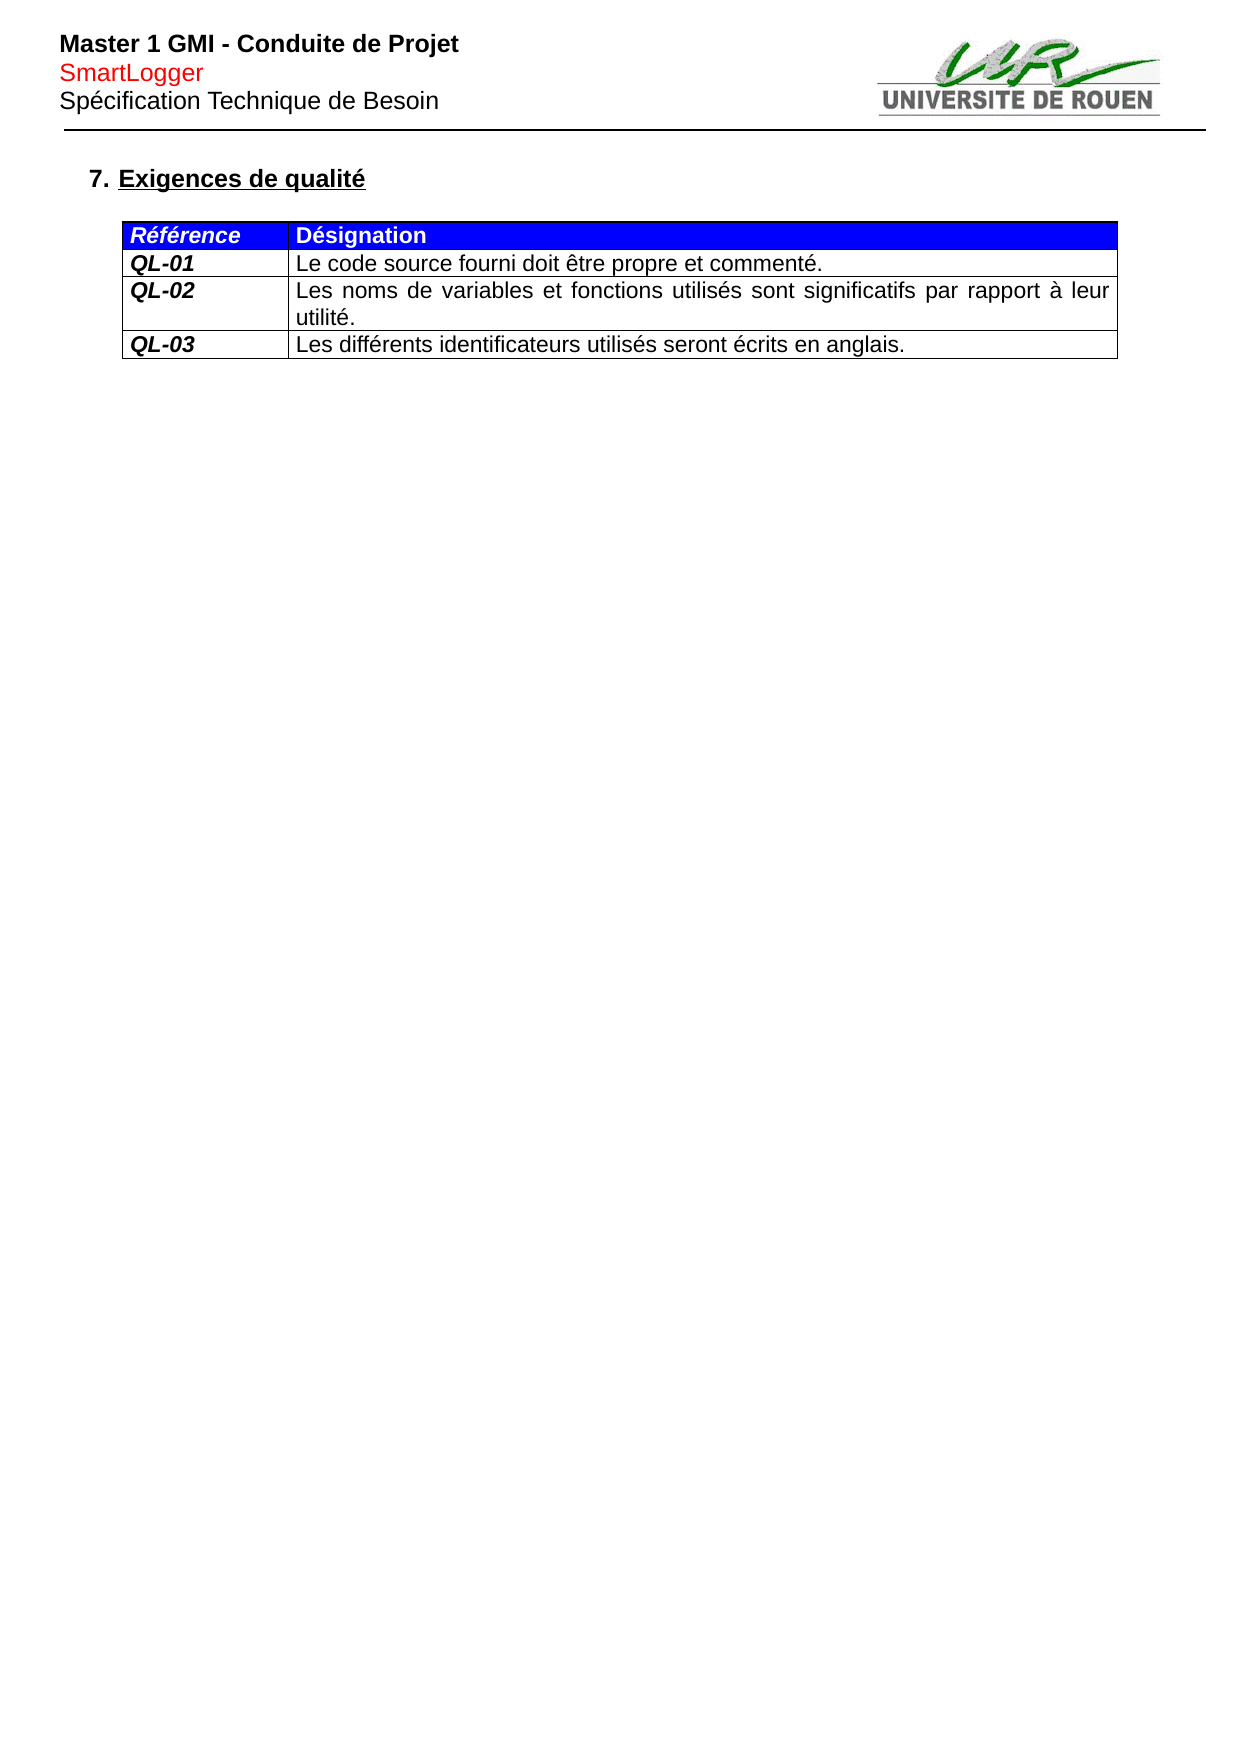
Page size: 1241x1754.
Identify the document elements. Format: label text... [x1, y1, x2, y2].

table_header Référence [123, 223, 288, 249]
table_header Désignation [289, 223, 1117, 249]
picture [872, 32, 1170, 118]
table_cell QL-02 [123, 277, 288, 330]
table_cell QL-03 [123, 331, 288, 357]
table_cell Les noms de variables et fonctions utilisés sont significatifs par rapport à leur utilité. [289, 277, 1117, 330]
table_cell Les différents identificateurs utilisés seront écrits en anglais. [289, 331, 1117, 357]
table_cell QL-01 [123, 250, 288, 276]
table_cell Le code source fourni doit être propre et commenté. [289, 250, 1117, 276]
subtitle Exigences de qualité [89, 164, 1181, 193]
